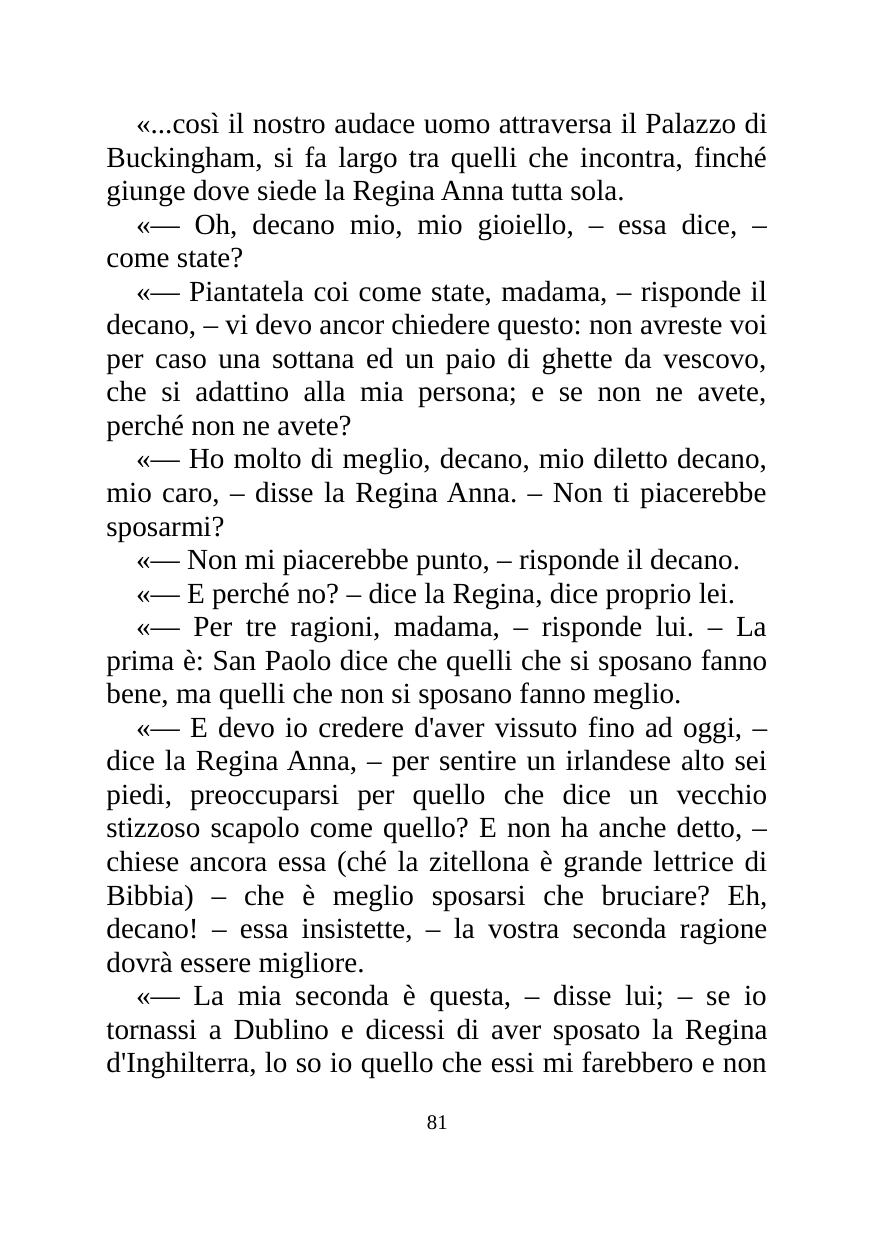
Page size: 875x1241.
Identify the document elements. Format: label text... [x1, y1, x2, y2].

text «...così il nostro audace uomo attraversa il Palazzo di Buckingham, si fa largo tra quelli che incontra, finché giunge dove siede la Regina Anna tutta sola. [106, 106, 768, 207]
text «— E devo io credere d'aver vissuto fino ad oggi, – dice la Regina Anna, – per sentire un irlandese alto sei piedi, preoccuparsi per quello che dice un vecchio stizzoso scapolo come quello? E non ha anche detto, – chiese ancora essa (ché la zitellona è grande lettrice di Bibbia) – che è meglio sposarsi che bruciare? Eh, decano! – essa insistette, – la vostra seconda ragione dovrà essere migliore. [106, 710, 768, 978]
text «— La mia seconda è questa, – disse lui; – se io tornassi a Dublino e dicessi di aver sposato la Regina d'Inghilterra, lo so io quello che essi mi farebbero e non [106, 978, 768, 1079]
text «— Non mi piacerebbe punto, – risponde il decano. [106, 542, 768, 576]
text «— Oh, decano mio, mio gioiello, – essa dice, – come state? [106, 207, 768, 274]
text «— Per tre ragioni, madama, – risponde lui. – La prima è: San Paolo dice che quelli che si sposano fanno bene, ma quelli che non si sposano fanno meglio. [106, 609, 768, 710]
text «— Piantatela coi come state, madama, – risponde il decano, – vi devo ancor chiedere questo: non avreste voi per caso una sottana ed un paio di ghette da vescovo, che si adattino alla mia persona; e se non ne avete, perché non ne avete? [106, 274, 768, 442]
text «— Ho molto di meglio, decano, mio diletto decano, mio caro, – disse la Regina Anna. – Non ti piacerebbe sposarmi? [106, 442, 768, 542]
text «— E perché no? – dice la Regina, dice proprio lei. [106, 576, 768, 609]
